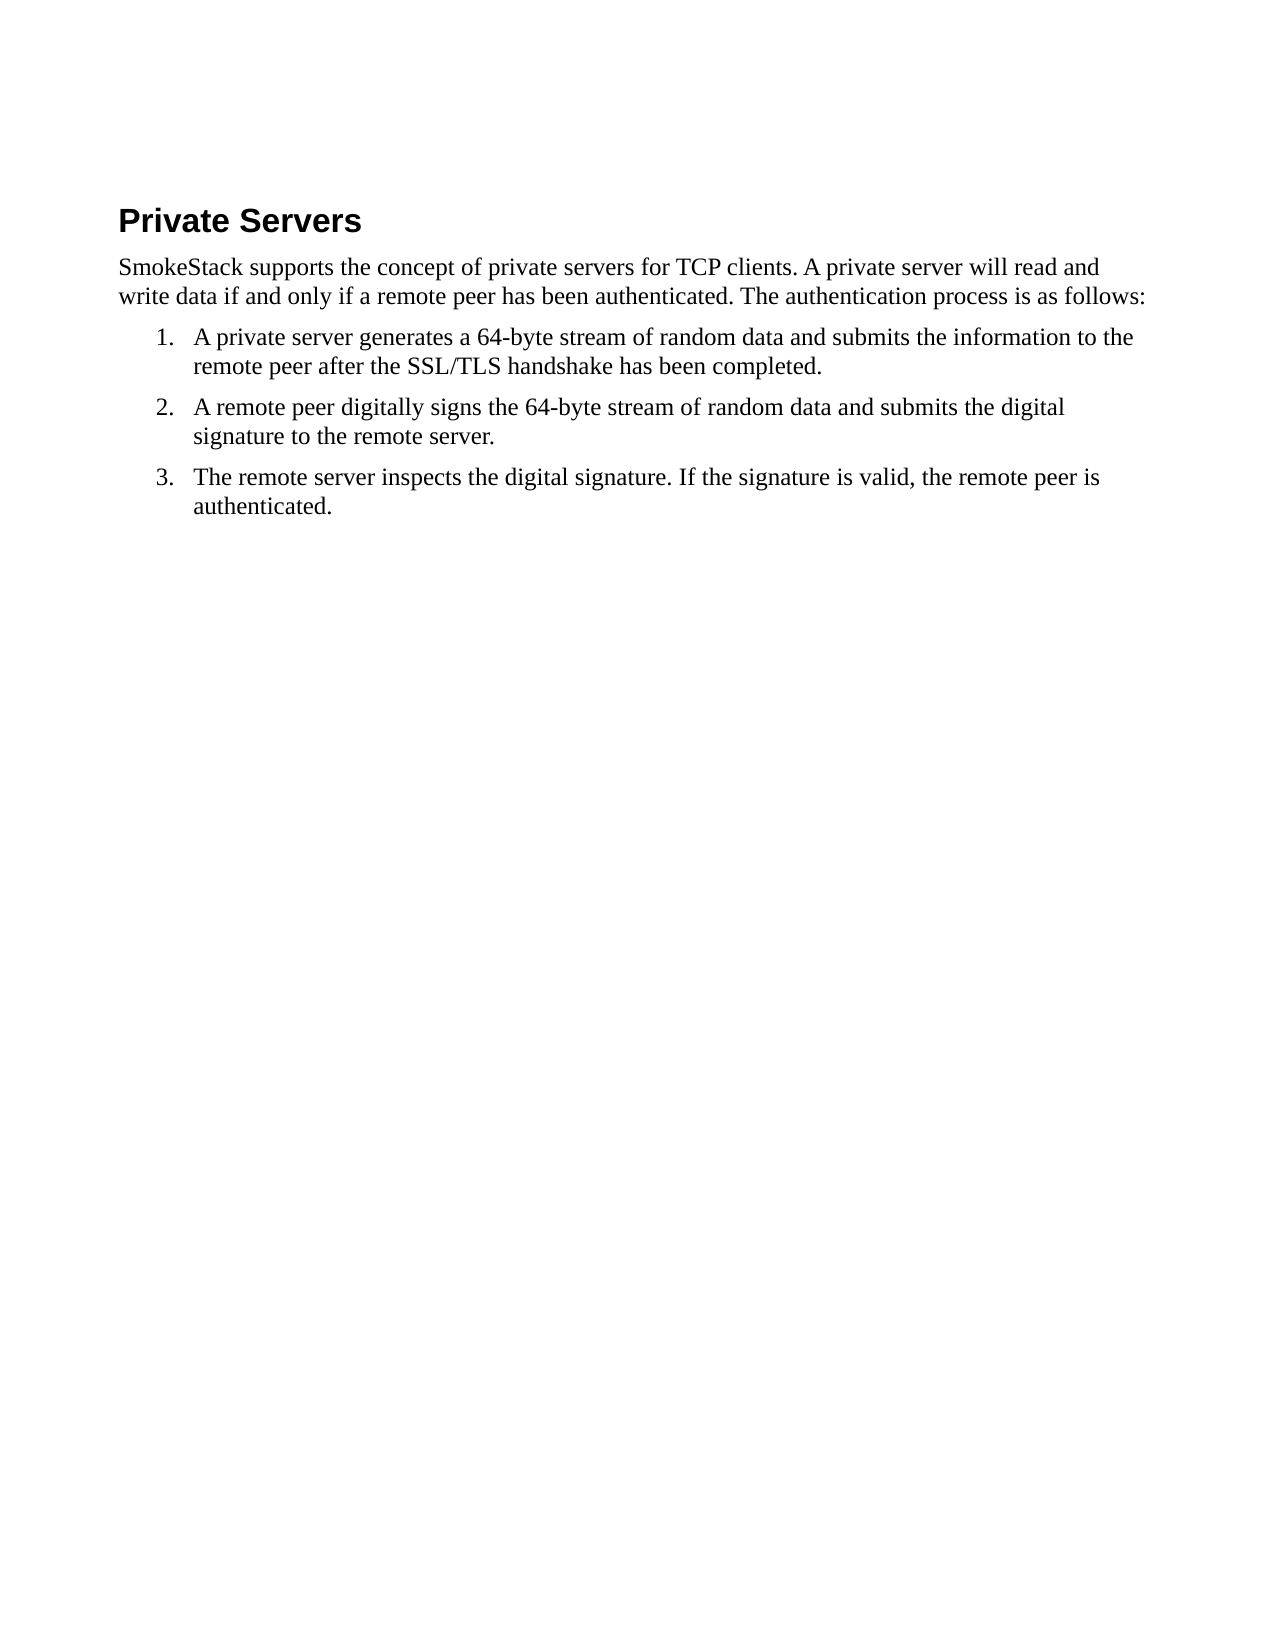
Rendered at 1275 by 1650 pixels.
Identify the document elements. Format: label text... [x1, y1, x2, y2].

list A remote peer digitally signs the 64-byte stream of random data and submits the digital signature to the remote server. [156, 392, 1157, 450]
list The remote server inspects the digital signature. If the signature is valid, the remote peer is authenticated. [156, 462, 1157, 520]
subtitle Private Servers [118, 201, 1157, 240]
list A private server generates a 64-byte stream of random data and submits the information to the remote peer after the SSL/TLS handshake has been completed. [156, 322, 1157, 380]
text SmokeStack supports the concept of private servers for TCP clients. A private server will read and write data if and only if a remote peer has been authenticated. The authentication process is as follows: [118, 252, 1157, 310]
